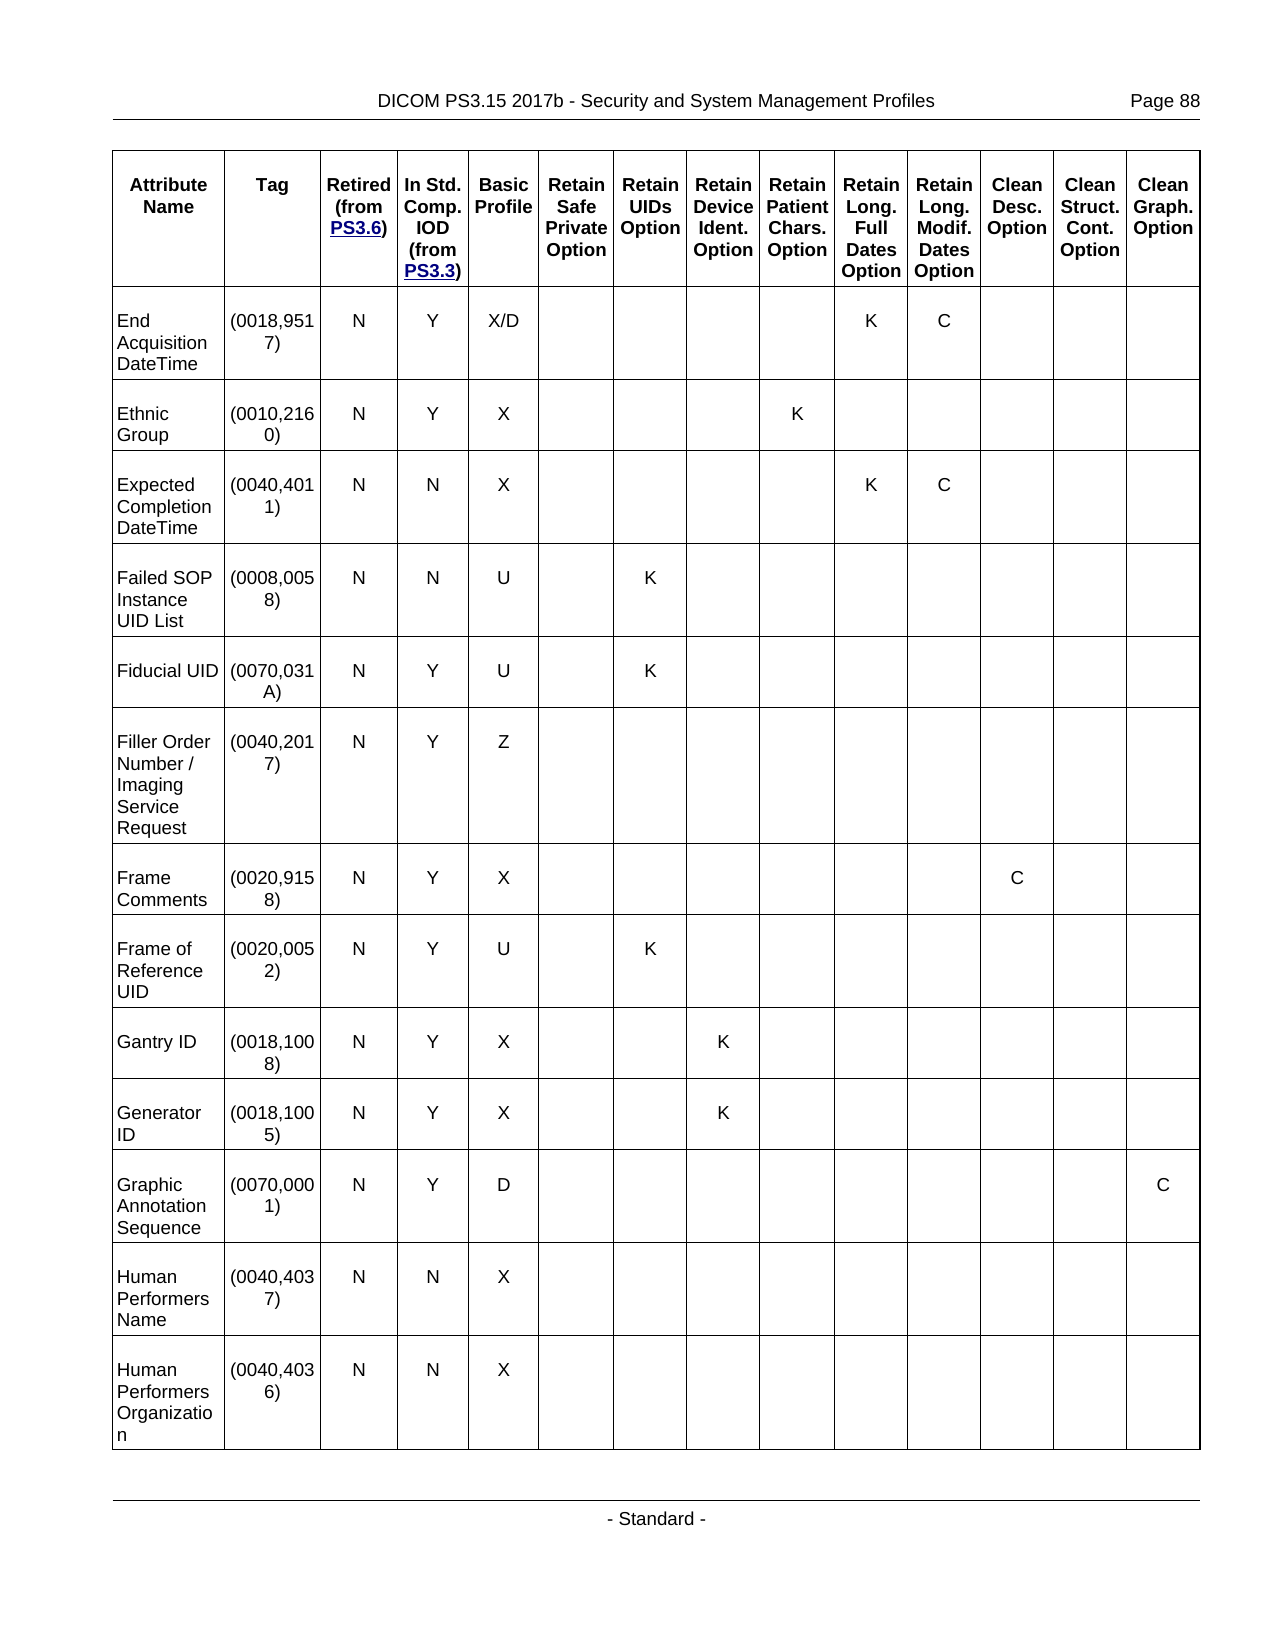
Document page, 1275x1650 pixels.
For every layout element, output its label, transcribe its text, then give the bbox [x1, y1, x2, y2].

table_cell X [469, 380, 538, 450]
table_cell [687, 380, 759, 450]
table_cell [760, 1008, 834, 1078]
table_cell N [321, 287, 397, 379]
table_cell X [469, 1336, 538, 1449]
table_cell [1127, 1336, 1199, 1449]
table_cell [539, 451, 613, 543]
table_header Retain Long. Modif. Dates Option [908, 151, 980, 286]
table_cell (0020,0052) [225, 915, 320, 1007]
table_cell [835, 844, 907, 914]
table_cell [981, 451, 1053, 543]
table_header Clean Desc. Option [981, 151, 1053, 286]
table_cell [908, 1336, 980, 1449]
table_cell [1127, 1008, 1199, 1078]
table_cell [760, 1243, 834, 1335]
table_cell [835, 1008, 907, 1078]
table_cell N [321, 380, 397, 450]
table_cell [687, 1150, 759, 1242]
table_cell [981, 637, 1053, 707]
table_cell [1054, 637, 1126, 707]
table_cell [539, 637, 613, 707]
table_cell [614, 1008, 686, 1078]
table_cell [981, 287, 1053, 379]
table_cell [981, 380, 1053, 450]
table_cell [1054, 451, 1126, 543]
table_header Tag [225, 151, 320, 286]
table_cell Human Performers Name [113, 1243, 224, 1335]
table_cell (0018,1008) [225, 1008, 320, 1078]
table_cell [760, 1150, 834, 1242]
table_cell [687, 915, 759, 1007]
table_cell [835, 915, 907, 1007]
table_cell U [469, 915, 538, 1007]
table_cell Filler Order Number / Imaging Service Request [113, 708, 224, 843]
table_cell N [321, 915, 397, 1007]
table_cell (0070,0001) [225, 1150, 320, 1242]
table_cell Y [398, 708, 468, 843]
table_cell [908, 708, 980, 843]
table_cell [981, 708, 1053, 843]
table_cell N [398, 544, 468, 636]
table_cell [614, 1150, 686, 1242]
table_cell X [469, 1243, 538, 1335]
table_cell C [908, 451, 980, 543]
table_cell [760, 1079, 834, 1149]
table_cell [1054, 1243, 1126, 1335]
table_cell [1127, 637, 1199, 707]
table_cell (0020,9158) [225, 844, 320, 914]
table_cell [760, 844, 834, 914]
table_cell [908, 1243, 980, 1335]
table_cell [1054, 1150, 1126, 1242]
table_cell Y [398, 915, 468, 1007]
table_cell N [321, 1008, 397, 1078]
table_cell [835, 380, 907, 450]
table_cell (0040,2017) [225, 708, 320, 843]
table_cell Failed SOP Instance UID List [113, 544, 224, 636]
table_cell [981, 544, 1053, 636]
table_cell [539, 544, 613, 636]
table_cell [908, 1079, 980, 1149]
table_cell N [321, 1243, 397, 1335]
table_cell N [321, 451, 397, 543]
table_cell N [321, 1336, 397, 1449]
table_cell [760, 637, 834, 707]
table_cell N [321, 1150, 397, 1242]
table_cell C [981, 844, 1053, 914]
table_cell [1054, 844, 1126, 914]
table_cell [835, 708, 907, 843]
table_cell Y [398, 1008, 468, 1078]
table_header Retired (from PS3.6) [321, 151, 397, 286]
table_cell K [760, 380, 834, 450]
table_header Retain Safe Private Option [539, 151, 613, 286]
table_cell [687, 1243, 759, 1335]
table_cell Human Performers Organization [113, 1336, 224, 1449]
table_cell [614, 844, 686, 914]
table_cell [908, 844, 980, 914]
table_cell X [469, 844, 538, 914]
table_cell K [614, 915, 686, 1007]
table_cell X [469, 1008, 538, 1078]
table_cell [687, 451, 759, 543]
table_cell (0018,9517) [225, 287, 320, 379]
table_cell X [469, 451, 538, 543]
table_cell [1127, 287, 1199, 379]
table_cell N [321, 844, 397, 914]
table_cell [614, 287, 686, 379]
table_cell [981, 1150, 1053, 1242]
table_cell [539, 1150, 613, 1242]
table_cell C [1127, 1150, 1199, 1242]
table_cell (0040,4037) [225, 1243, 320, 1335]
table_cell [760, 915, 834, 1007]
table_cell K [687, 1079, 759, 1149]
table_cell [539, 1008, 613, 1078]
table_cell U [469, 637, 538, 707]
table_cell D [469, 1150, 538, 1242]
table_cell [981, 915, 1053, 1007]
table_cell K [687, 1008, 759, 1078]
table_cell [1127, 844, 1199, 914]
table_cell N [321, 708, 397, 843]
table_cell [687, 544, 759, 636]
table_header Clean Struct. Cont. Option [1054, 151, 1126, 286]
table_cell [835, 1150, 907, 1242]
table_cell [908, 1150, 980, 1242]
table_cell [1054, 544, 1126, 636]
table_cell Graphic Annotation Sequence [113, 1150, 224, 1242]
table_header Retain Patient Chars. Option [760, 151, 834, 286]
table_cell K [614, 637, 686, 707]
table_header Retain Long. Full Dates Option [835, 151, 907, 286]
table_cell [614, 1079, 686, 1149]
table_cell Expected Completion DateTime [113, 451, 224, 543]
table_cell [539, 1243, 613, 1335]
table_cell C [908, 287, 980, 379]
table_cell X [469, 1079, 538, 1149]
table_cell (0018,1005) [225, 1079, 320, 1149]
table_cell [1127, 915, 1199, 1007]
table_cell [1054, 1079, 1126, 1149]
table_cell N [398, 451, 468, 543]
table_cell [908, 380, 980, 450]
table_cell [760, 544, 834, 636]
table_cell N [398, 1243, 468, 1335]
table_cell [687, 637, 759, 707]
table_cell Z [469, 708, 538, 843]
table_cell Fiducial UID [113, 637, 224, 707]
table_cell [687, 287, 759, 379]
table_cell N [321, 1079, 397, 1149]
table_cell [1127, 1079, 1199, 1149]
table_cell [981, 1243, 1053, 1335]
table_cell [1054, 915, 1126, 1007]
table_cell [981, 1336, 1053, 1449]
table_cell [835, 1336, 907, 1449]
table_cell [539, 844, 613, 914]
table_cell (0040,4011) [225, 451, 320, 543]
table_cell [760, 451, 834, 543]
table_cell N [321, 544, 397, 636]
table_cell Frame Comments [113, 844, 224, 914]
table_cell [1127, 708, 1199, 843]
table_cell [614, 708, 686, 843]
table_cell [760, 708, 834, 843]
table_cell [1127, 380, 1199, 450]
table_cell Y [398, 1079, 468, 1149]
table_cell X/D [469, 287, 538, 379]
table_cell N [321, 637, 397, 707]
table_cell [687, 708, 759, 843]
table_header Clean Graph. Option [1127, 151, 1199, 286]
table_cell Frame of Reference UID [113, 915, 224, 1007]
table_cell U [469, 544, 538, 636]
table_cell (0070,031A) [225, 637, 320, 707]
table_cell [687, 844, 759, 914]
table_cell [760, 1336, 834, 1449]
table_header Attribute Name [113, 151, 224, 286]
table_cell Y [398, 1150, 468, 1242]
table_cell [539, 380, 613, 450]
table_cell [908, 544, 980, 636]
table_cell [1054, 708, 1126, 843]
table_cell [614, 380, 686, 450]
table_cell [835, 637, 907, 707]
table_cell Gantry ID [113, 1008, 224, 1078]
table_cell Y [398, 380, 468, 450]
table_cell [760, 287, 834, 379]
table_cell [687, 1336, 759, 1449]
table_cell End Acquisition DateTime [113, 287, 224, 379]
table_cell Y [398, 844, 468, 914]
table_cell [1054, 1008, 1126, 1078]
table_cell [614, 1336, 686, 1449]
table_cell N [398, 1336, 468, 1449]
table_cell Y [398, 287, 468, 379]
table_cell [539, 287, 613, 379]
table_cell (0040,4036) [225, 1336, 320, 1449]
table_cell K [614, 544, 686, 636]
table_cell [908, 1008, 980, 1078]
table_cell [835, 1243, 907, 1335]
table_cell Generator ID [113, 1079, 224, 1149]
table_cell [981, 1008, 1053, 1078]
table_cell K [835, 287, 907, 379]
table_cell [908, 637, 980, 707]
table_cell (0008,0058) [225, 544, 320, 636]
table_cell [908, 915, 980, 1007]
table_header Retain Device Ident. Option [687, 151, 759, 286]
table_cell [539, 708, 613, 843]
table_cell [1054, 287, 1126, 379]
table_cell [539, 1336, 613, 1449]
table_header In Std. Comp. IOD (from PS3.3) [398, 151, 468, 286]
table_cell [835, 544, 907, 636]
table_cell (0010,2160) [225, 380, 320, 450]
table_cell Y [398, 637, 468, 707]
table_cell [1054, 1336, 1126, 1449]
table_header Retain UIDs Option [614, 151, 686, 286]
table_cell [835, 1079, 907, 1149]
table_cell [1127, 544, 1199, 636]
table_cell [539, 915, 613, 1007]
table_cell [614, 451, 686, 543]
table_header Basic Profile [469, 151, 538, 286]
table_cell [981, 1079, 1053, 1149]
table_cell [1054, 380, 1126, 450]
table_cell K [835, 451, 907, 543]
table_cell [539, 1079, 613, 1149]
table_cell [1127, 451, 1199, 543]
table_cell Ethnic Group [113, 380, 224, 450]
table_cell [1127, 1243, 1199, 1335]
table_cell [614, 1243, 686, 1335]
